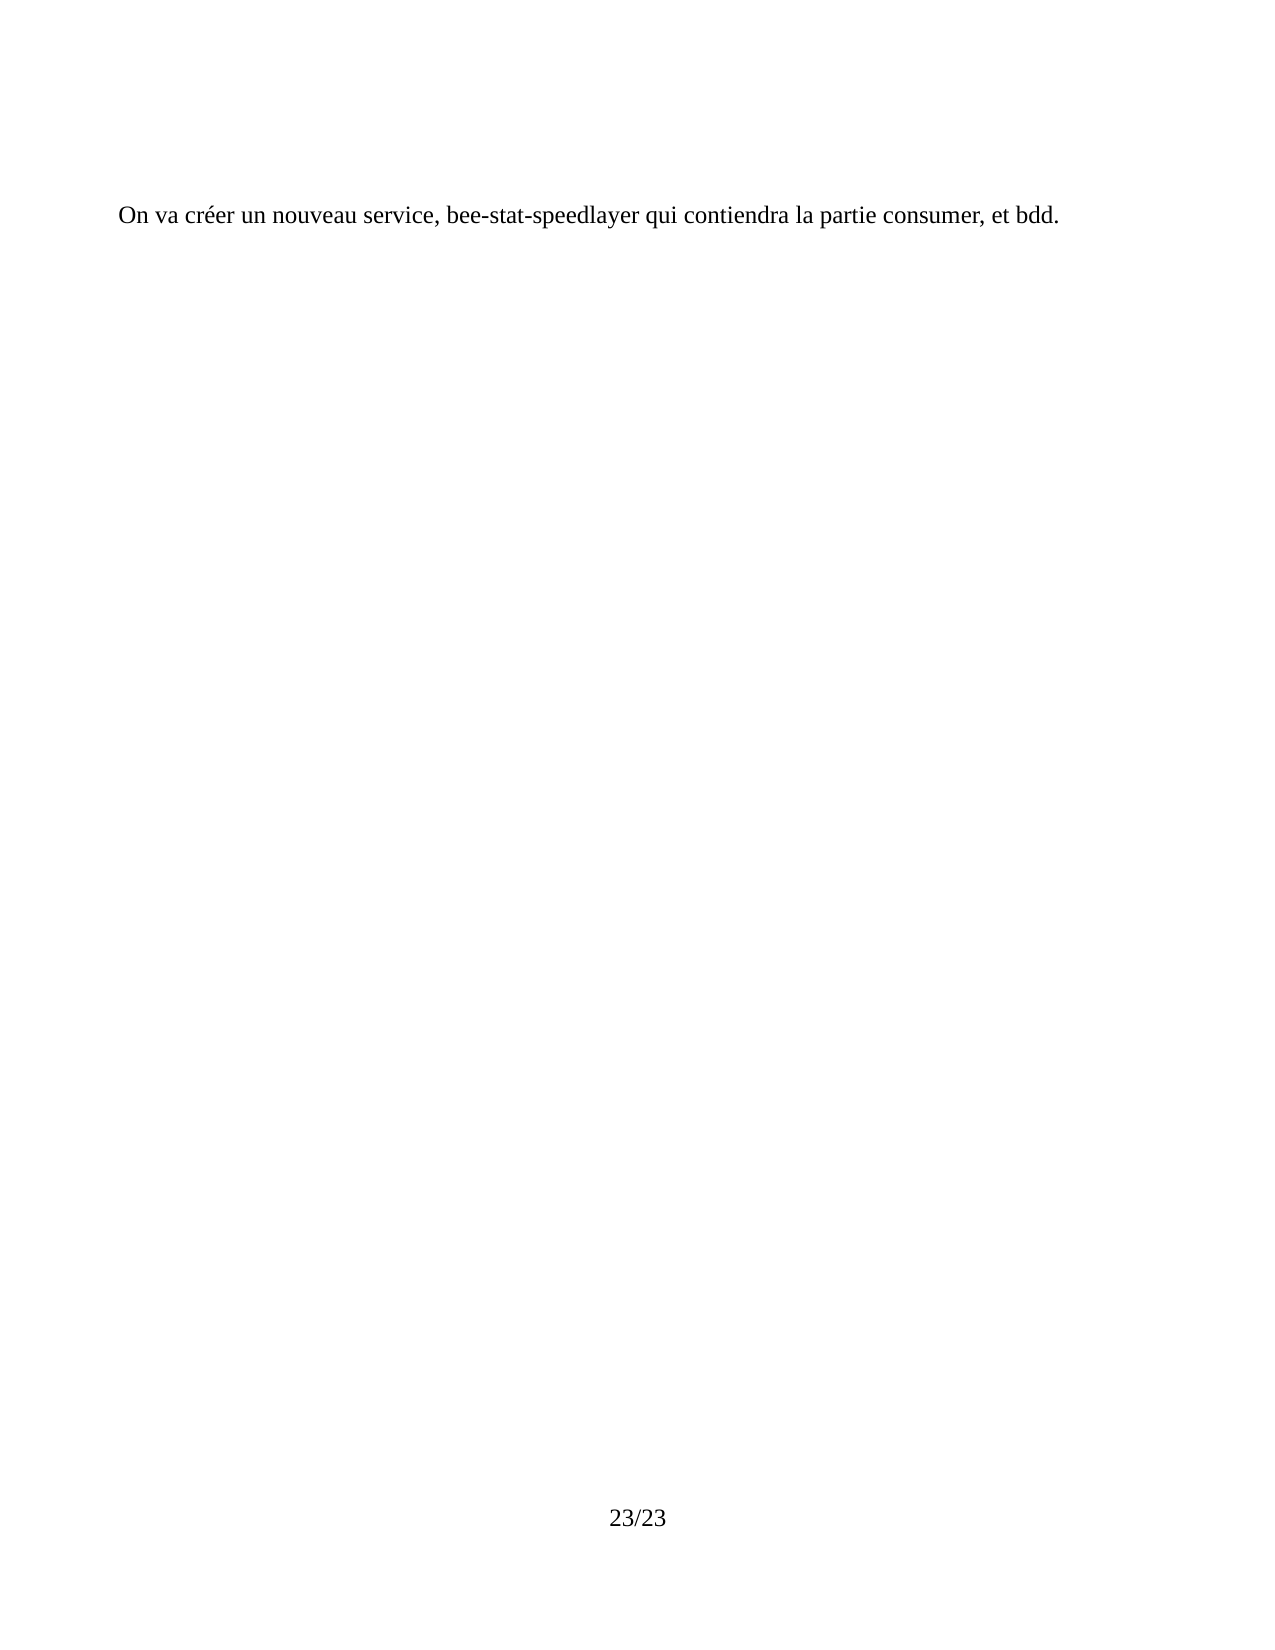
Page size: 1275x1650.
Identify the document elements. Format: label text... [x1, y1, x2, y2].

text On va créer un nouveau service, bee-stat-speedlayer qui contiendra la partie consumer, et bdd. [118, 200, 1157, 229]
